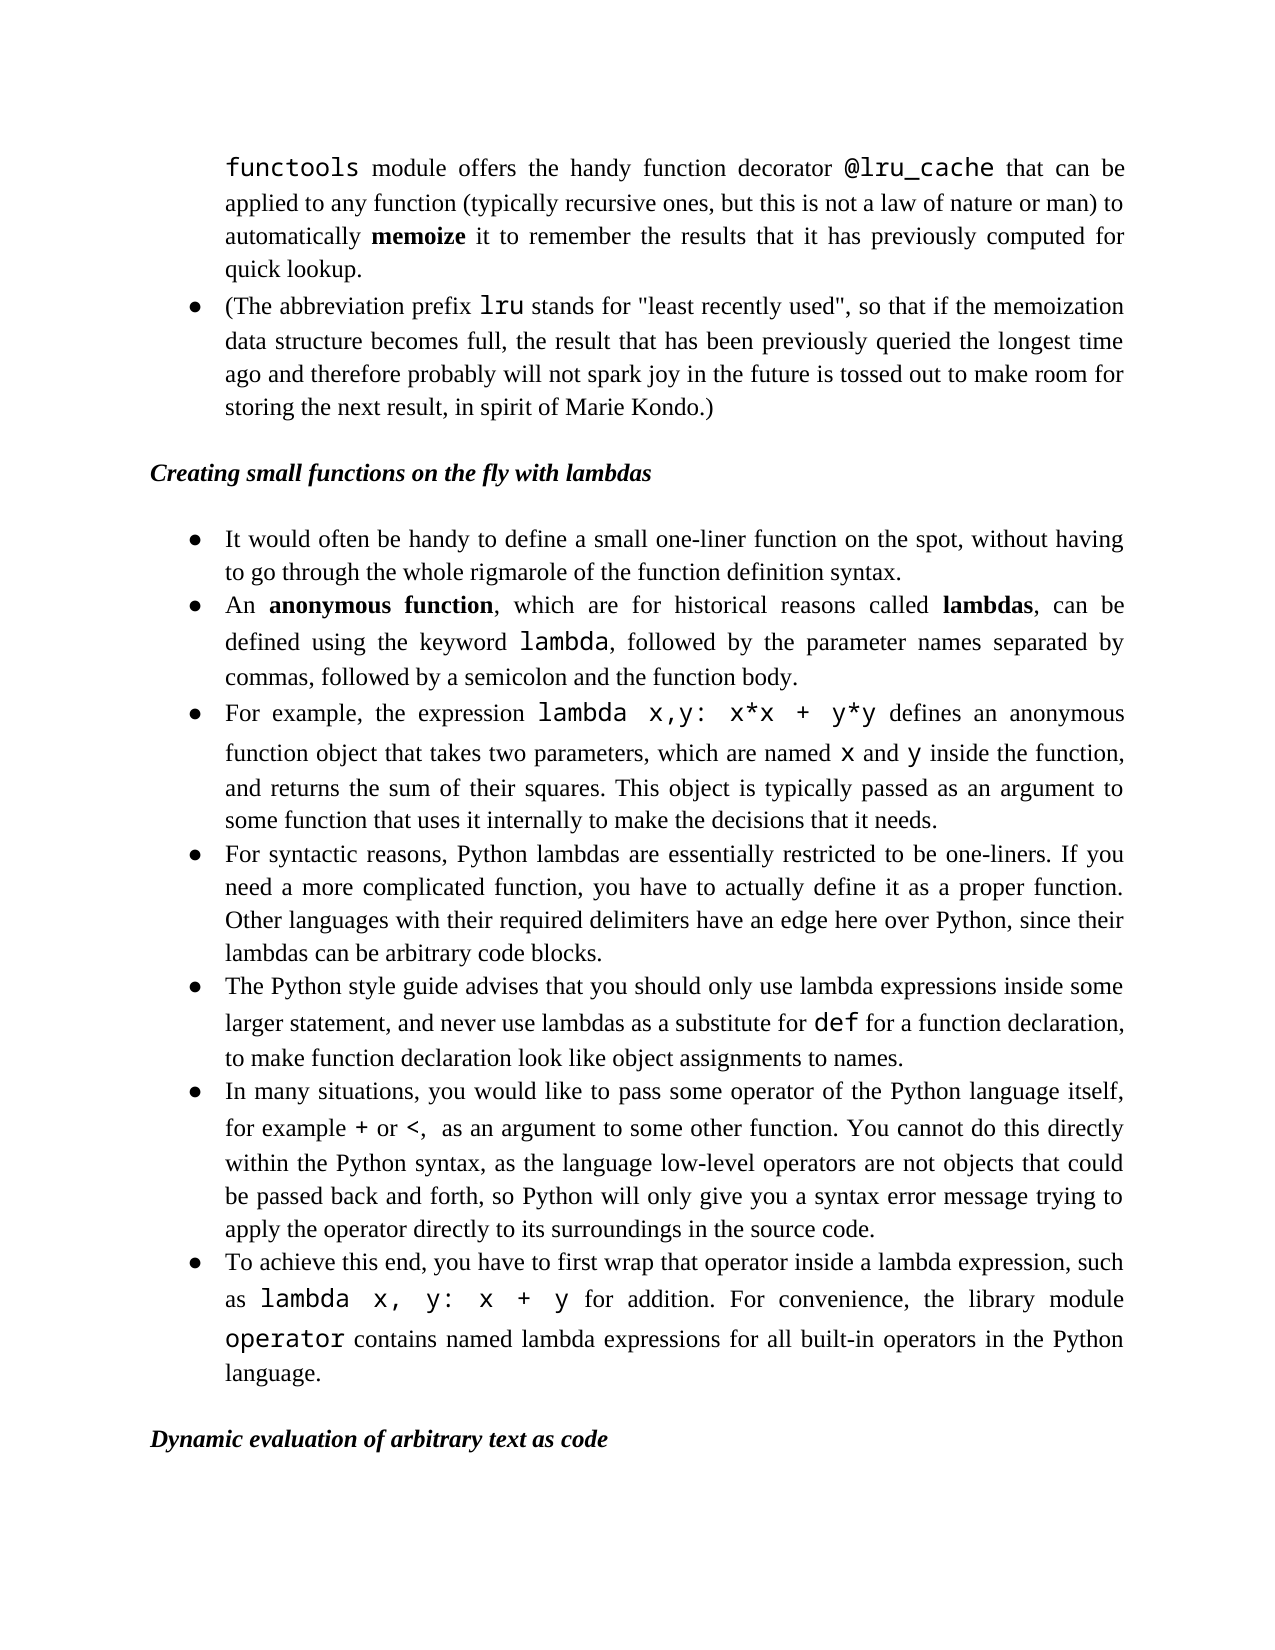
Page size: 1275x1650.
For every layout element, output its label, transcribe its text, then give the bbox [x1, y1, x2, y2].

list It would often be handy to define a small one-liner function on the spot, without having to go through the whole rigmarole of the function definition syntax. [187, 524, 1125, 586]
list An anonymous function, which are for historical reasons called lambdas, can be defined using the keyword lambda, followed by the parameter names separated by commas, followed by a semicolon and the function body. [187, 590, 1125, 691]
text Dynamic evaluation of arbitrary text as code [150, 1424, 1125, 1453]
list In many situations, you would like to pass some operator of the Python language itself, for example + or <, as an argument to some other function. You cannot do this directly within the Python syntax, as the language low-level operators are not objects that could be passed back and forth, so Python will only give you a syntax error message trying to apply the operator directly to its surroundings in the source code. [187, 1076, 1125, 1243]
list For syntactic reasons, Python lambdas are essentially restricted to be one-liners. If you need a more complicated function, you have to actually define it as a proper function. Other languages with their required delimiters have an edge here over Python, since their lambdas can be arbitrary code blocks. [187, 839, 1125, 966]
list functools module offers the handy function decorator @lru_cache that can be applied to any function (typically recursive ones, but this is not a law of nature or man) to automatically memoize it to remember the results that it has previously computed for quick lookup. [187, 150, 1125, 283]
list The Python style guide advises that you should only use lambda expressions inside some larger statement, and never use lambdas as a substitute for def for a function declaration, to make function declaration look like object assignments to names. [187, 971, 1125, 1072]
list To achieve this end, you have to first wrap that operator inside a lambda expression, such as lambda x, y: x + y for addition. For convenience, the library module operator contains named lambda expressions for all built-in operators in the Python language. [187, 1247, 1125, 1387]
text Creating small functions on the fly with lambdas [150, 458, 1125, 487]
list (The abbreviation prefix lru stands for "least recently used", so that if the memoization data structure becomes full, the result that has been previously queried the longest time ago and therefore probably will not spark joy in the future is tossed out to make room for storing the next result, in spirit of Marie Kondo.) [187, 287, 1125, 421]
list For example, the expression lambda x,y: x*x + y*y defines an anonymous function object that takes two parameters, which are named x and y inside the function, and returns the sum of their squares. This object is typically passed as an argument to some function that uses it internally to make the decisions that it needs. [187, 695, 1125, 834]
